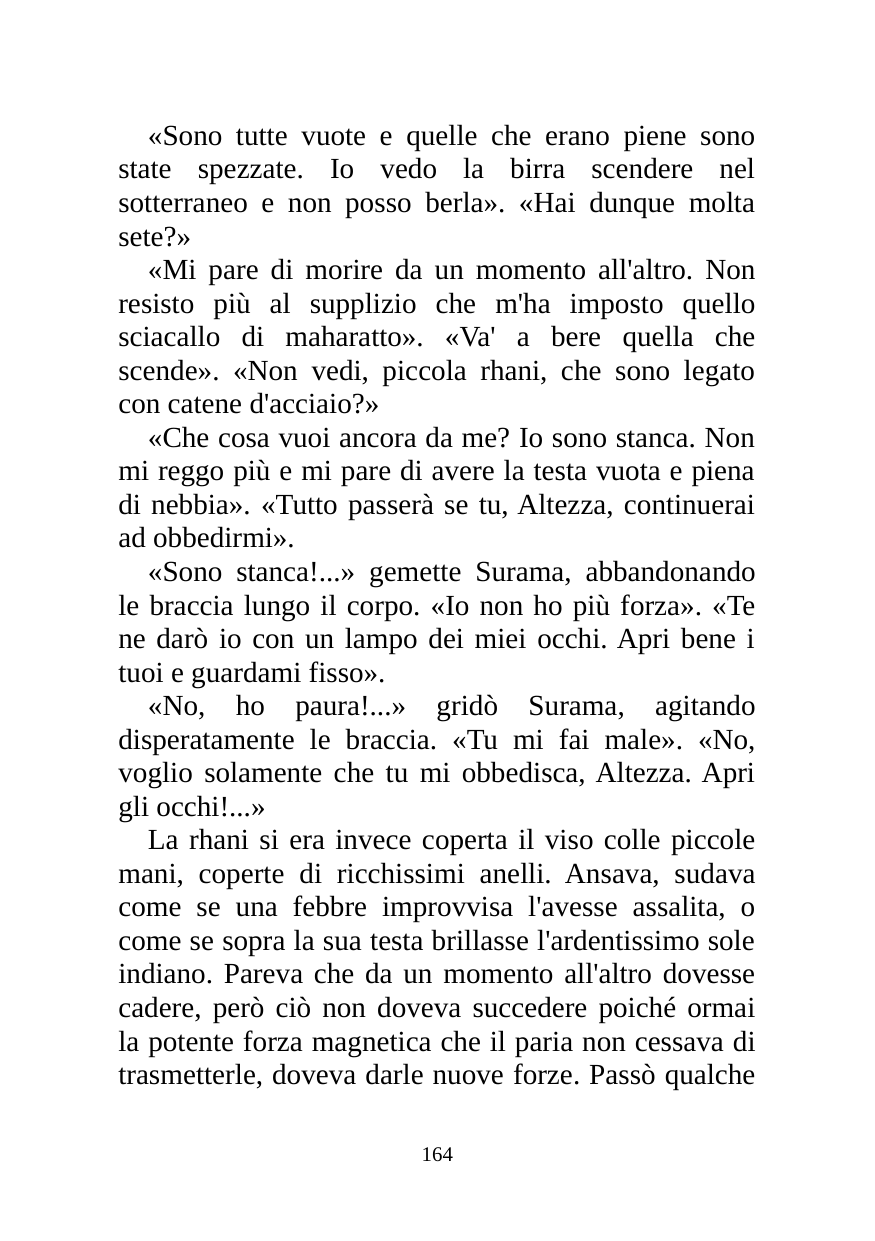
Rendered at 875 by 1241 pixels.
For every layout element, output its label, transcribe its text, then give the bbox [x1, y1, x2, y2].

text «Sono stanca!...» gemette Surama, abbandonando le braccia lungo il corpo. «Io non ho più forza». «Te ne darò io con un lampo dei miei occhi. Apri bene i tuoi e guardami fisso». [118, 554, 756, 688]
text «Che cosa vuoi ancora da me? Io sono stanca. Non mi reggo più e mi pare di avere la testa vuota e piena di nebbia». «Tutto passerà se tu, Altezza, continuerai ad obbedirmi». [118, 420, 756, 554]
text «No, ho paura!...» gridò Surama, agitando disperatamente le braccia. «Tu mi fai male». «No, voglio solamente che tu mi obbedisca, Altezza. Apri gli occhi!...» [118, 688, 756, 822]
text «Mi pare di morire da un momento all'altro. Non resisto più al supplizio che m'ha imposto quello sciacallo di maharatto». «Va' a bere quella che scende». «Non vedi, piccola rhani, che sono legato con catene d'acciaio?» [118, 252, 756, 420]
text «Sono tutte vuote e quelle che erano piene sono state spezzate. Io vedo la birra scendere nel sotterraneo e non posso berla». «Hai dunque molta sete?» [118, 118, 756, 252]
text La rhani si era invece coperta il viso colle piccole mani, coperte di ricchissimi anelli. Ansava, sudava come se una febbre improvvisa l'avesse assalita, o come se sopra la sua testa brillasse l'ardentissimo sole indiano. Pareva che da un momento all'altro dovesse cadere, però ciò non doveva succedere poiché ormai la potente forza magnetica che il paria non cessava di trasmetterle, doveva darle nuove forze. Passò qualche [118, 822, 756, 1091]
